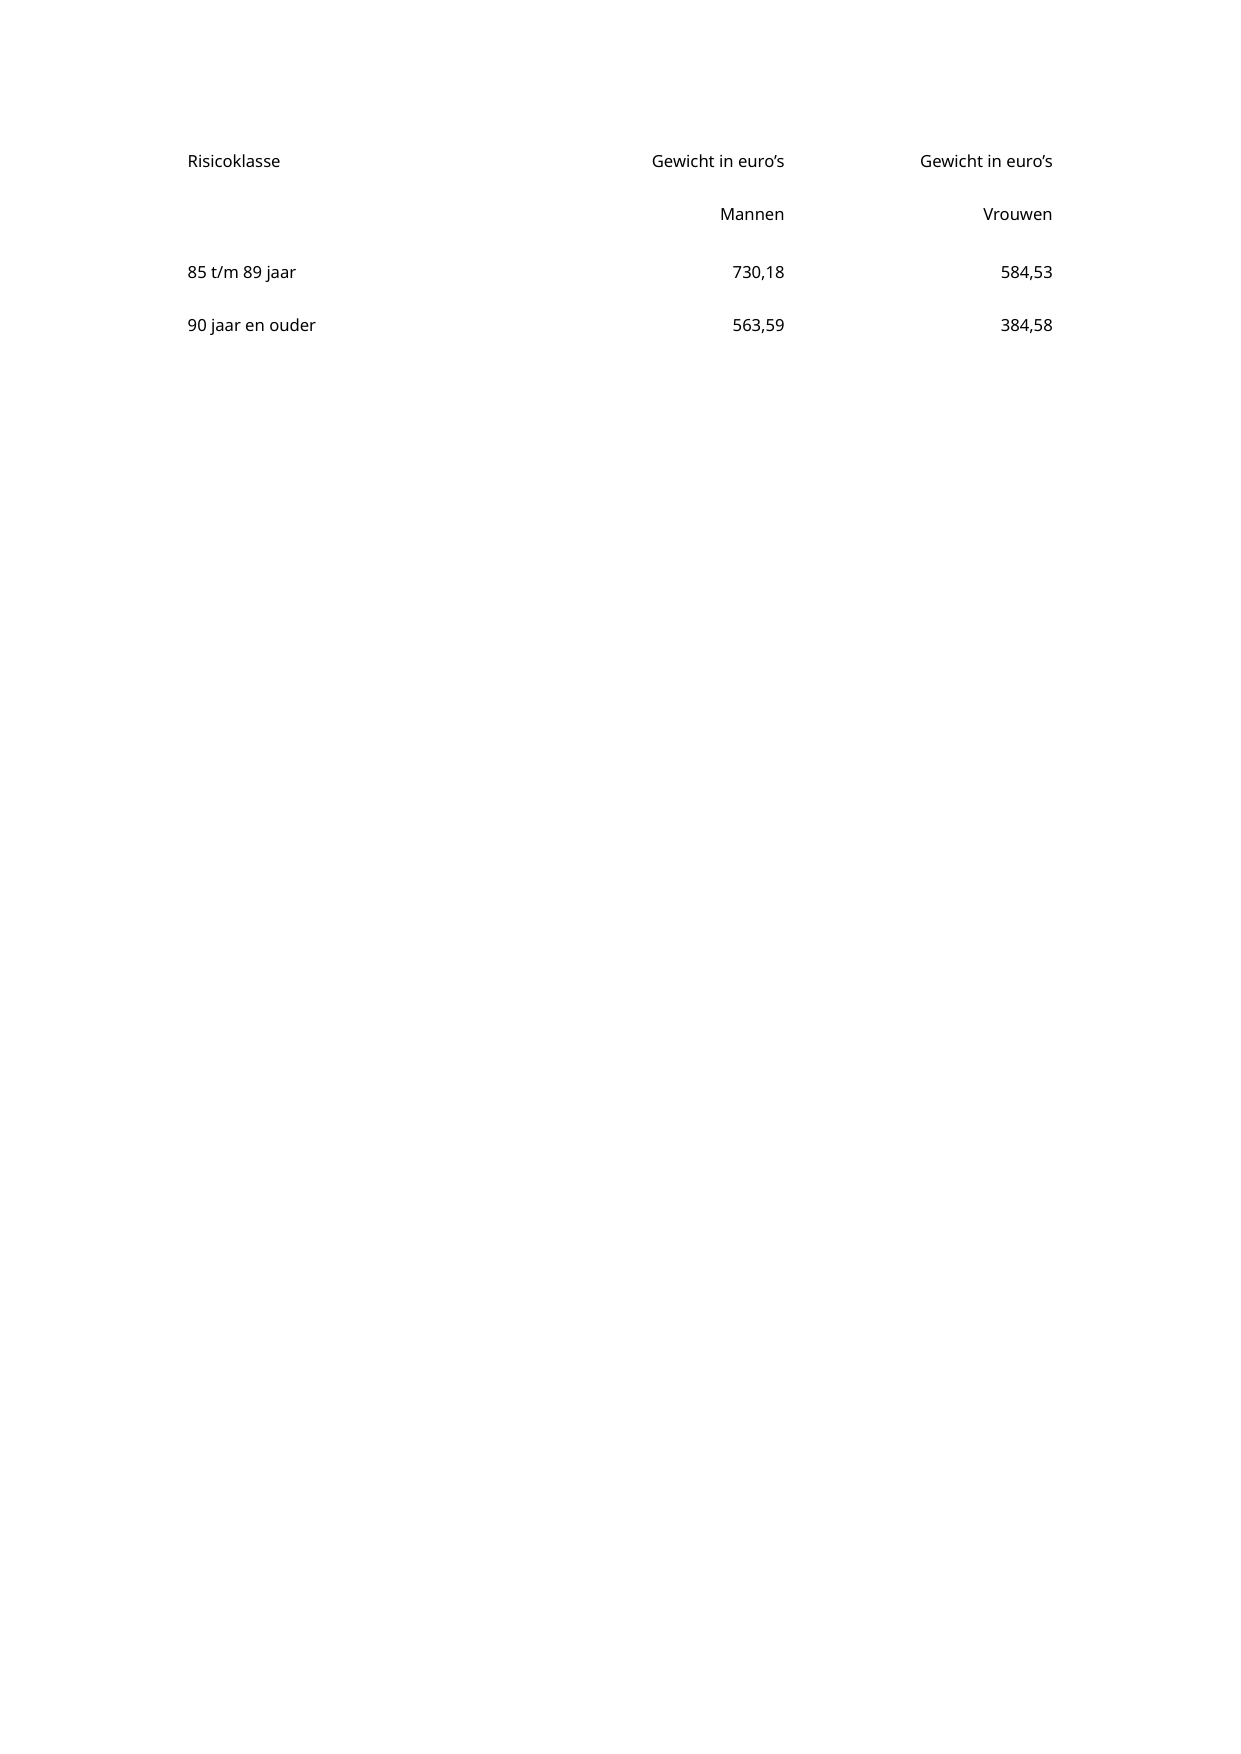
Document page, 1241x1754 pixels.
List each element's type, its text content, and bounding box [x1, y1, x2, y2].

table_cell 584,53 [784, 261, 1053, 314]
table_cell 563,59 [516, 314, 784, 367]
table_cell 730,18 [516, 261, 784, 314]
table_cell [188, 203, 516, 261]
table_header Gewicht in euro’s [784, 150, 1053, 203]
table_cell 85 t/m 89 jaar [188, 261, 516, 314]
table_cell 384,58 [784, 314, 1053, 367]
table_header Gewicht in euro’s [516, 150, 784, 203]
table_cell Mannen [516, 203, 784, 261]
table_header Risicoklasse [188, 150, 516, 203]
table_cell 90 jaar en ouder [188, 314, 516, 367]
table_cell Vrouwen [784, 203, 1053, 261]
